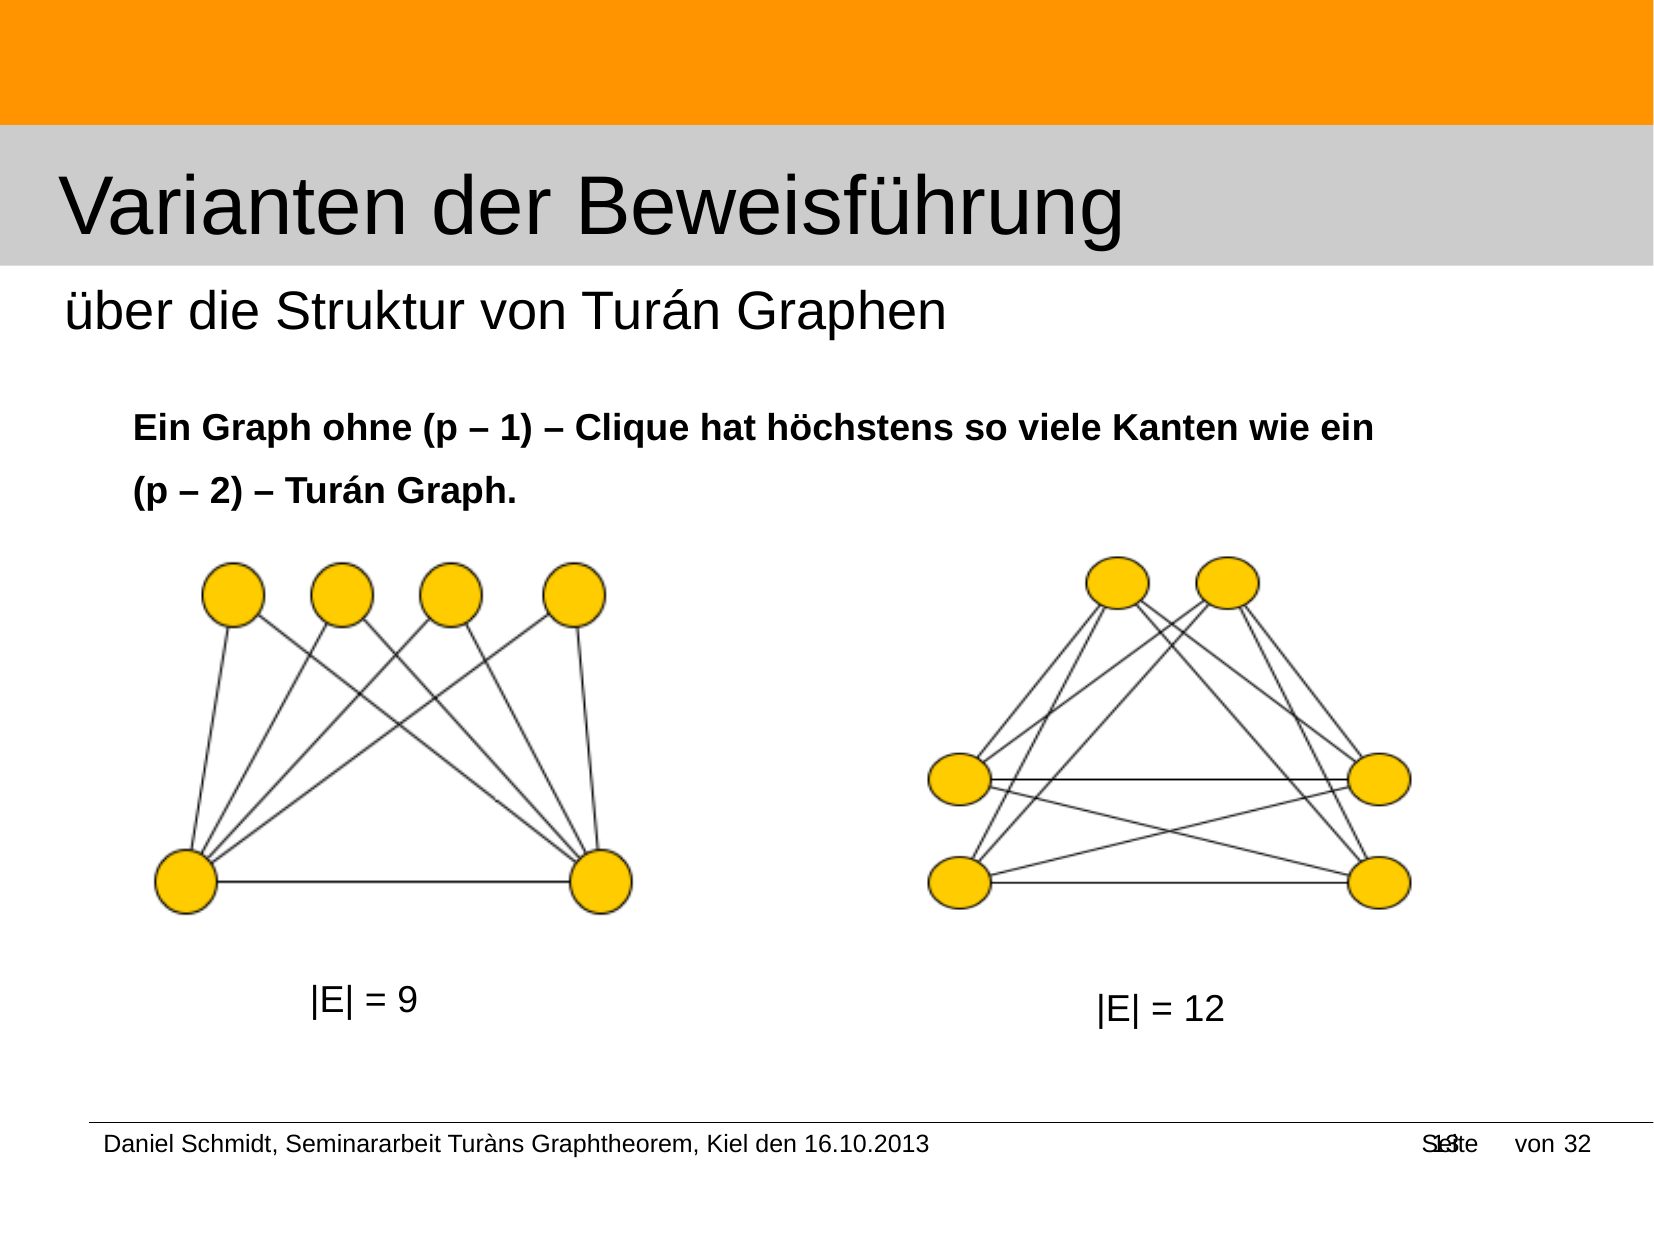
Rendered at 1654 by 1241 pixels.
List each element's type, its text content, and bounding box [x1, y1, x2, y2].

title Varianten der Beweisführung [50, 143, 1359, 260]
text_box |E| = 12 [1081, 980, 1241, 1038]
picture [897, 531, 1441, 934]
picture [124, 531, 662, 945]
text_box 32 [1549, 1121, 1654, 1193]
text_box Ein Graph ohne (p – 1) – Clique hat höchstens so viele Kanten wie ein (p – 2) – Turán Graph. [118, 377, 1418, 498]
text_box |E| = 9 [295, 970, 433, 1028]
text_box Daniel Schmidt, Seminararbeit Turàns Graphtheorem, Kiel den 16.10.2013 [88, 1122, 975, 1165]
text_box Seite [1406, 1122, 1416, 1165]
title über die Struktur von Turán Graphen [56, 238, 1365, 349]
text_box [1416, 1122, 1549, 1165]
